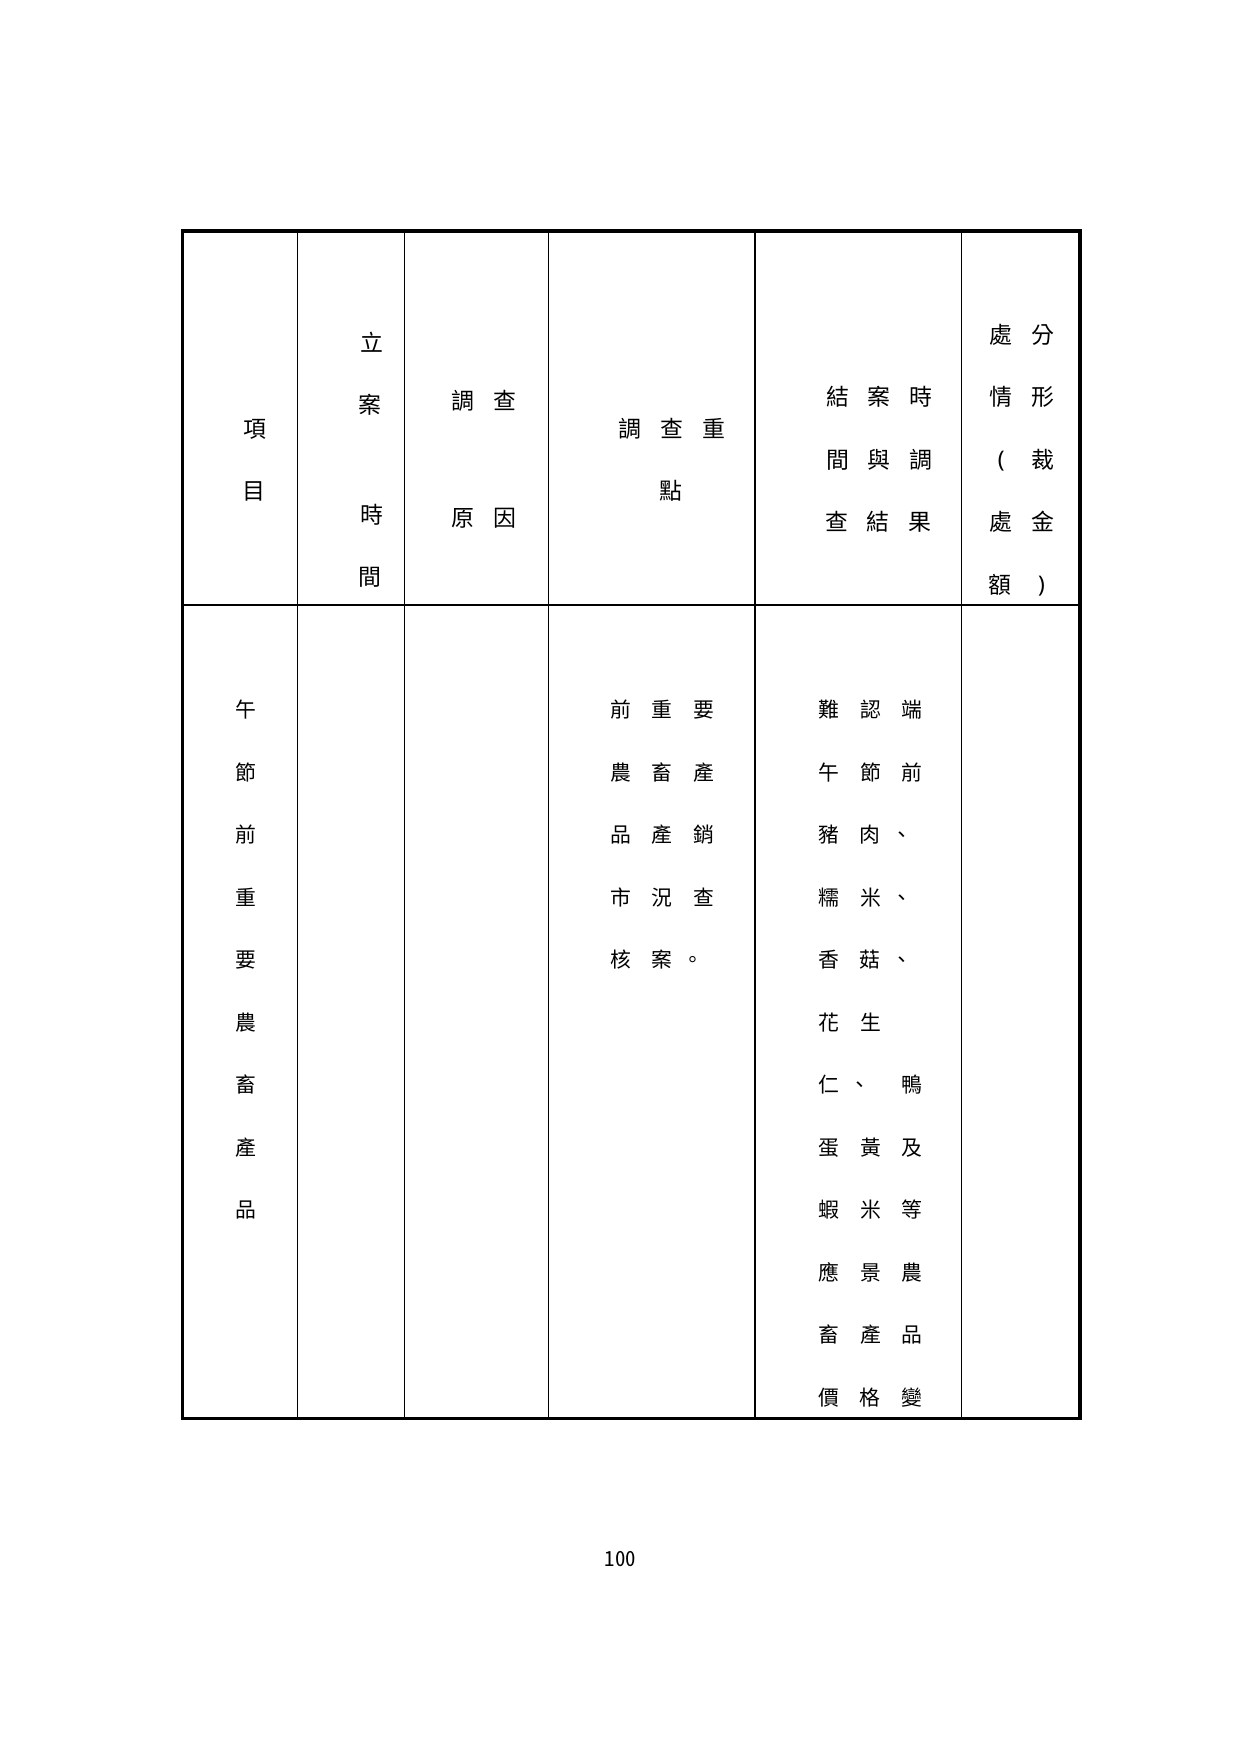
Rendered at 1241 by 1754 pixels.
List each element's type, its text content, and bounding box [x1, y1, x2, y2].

table_cell 難認端午節前豬肉、糯米、香菇、花生仁、鴨蛋黃及蝦米等應景農畜產品價格變 [756, 606, 961, 1417]
table_header 立案 時間 [298, 233, 404, 604]
table_header 結案時間與調查結果 [756, 233, 961, 604]
table_header 調查重點 [549, 233, 754, 604]
table_cell [298, 606, 404, 1417]
table_cell [405, 606, 548, 1417]
table_header 處分情形(裁處金額) [962, 233, 1078, 604]
table_header 項目 [184, 233, 297, 604]
table_cell 午節前重要農畜產品 [184, 606, 297, 1417]
table_header 調查 原因 [405, 233, 548, 604]
table_cell [962, 606, 1078, 1417]
table_cell 前重要農畜產品產銷市況查核案。 [549, 606, 754, 1417]
